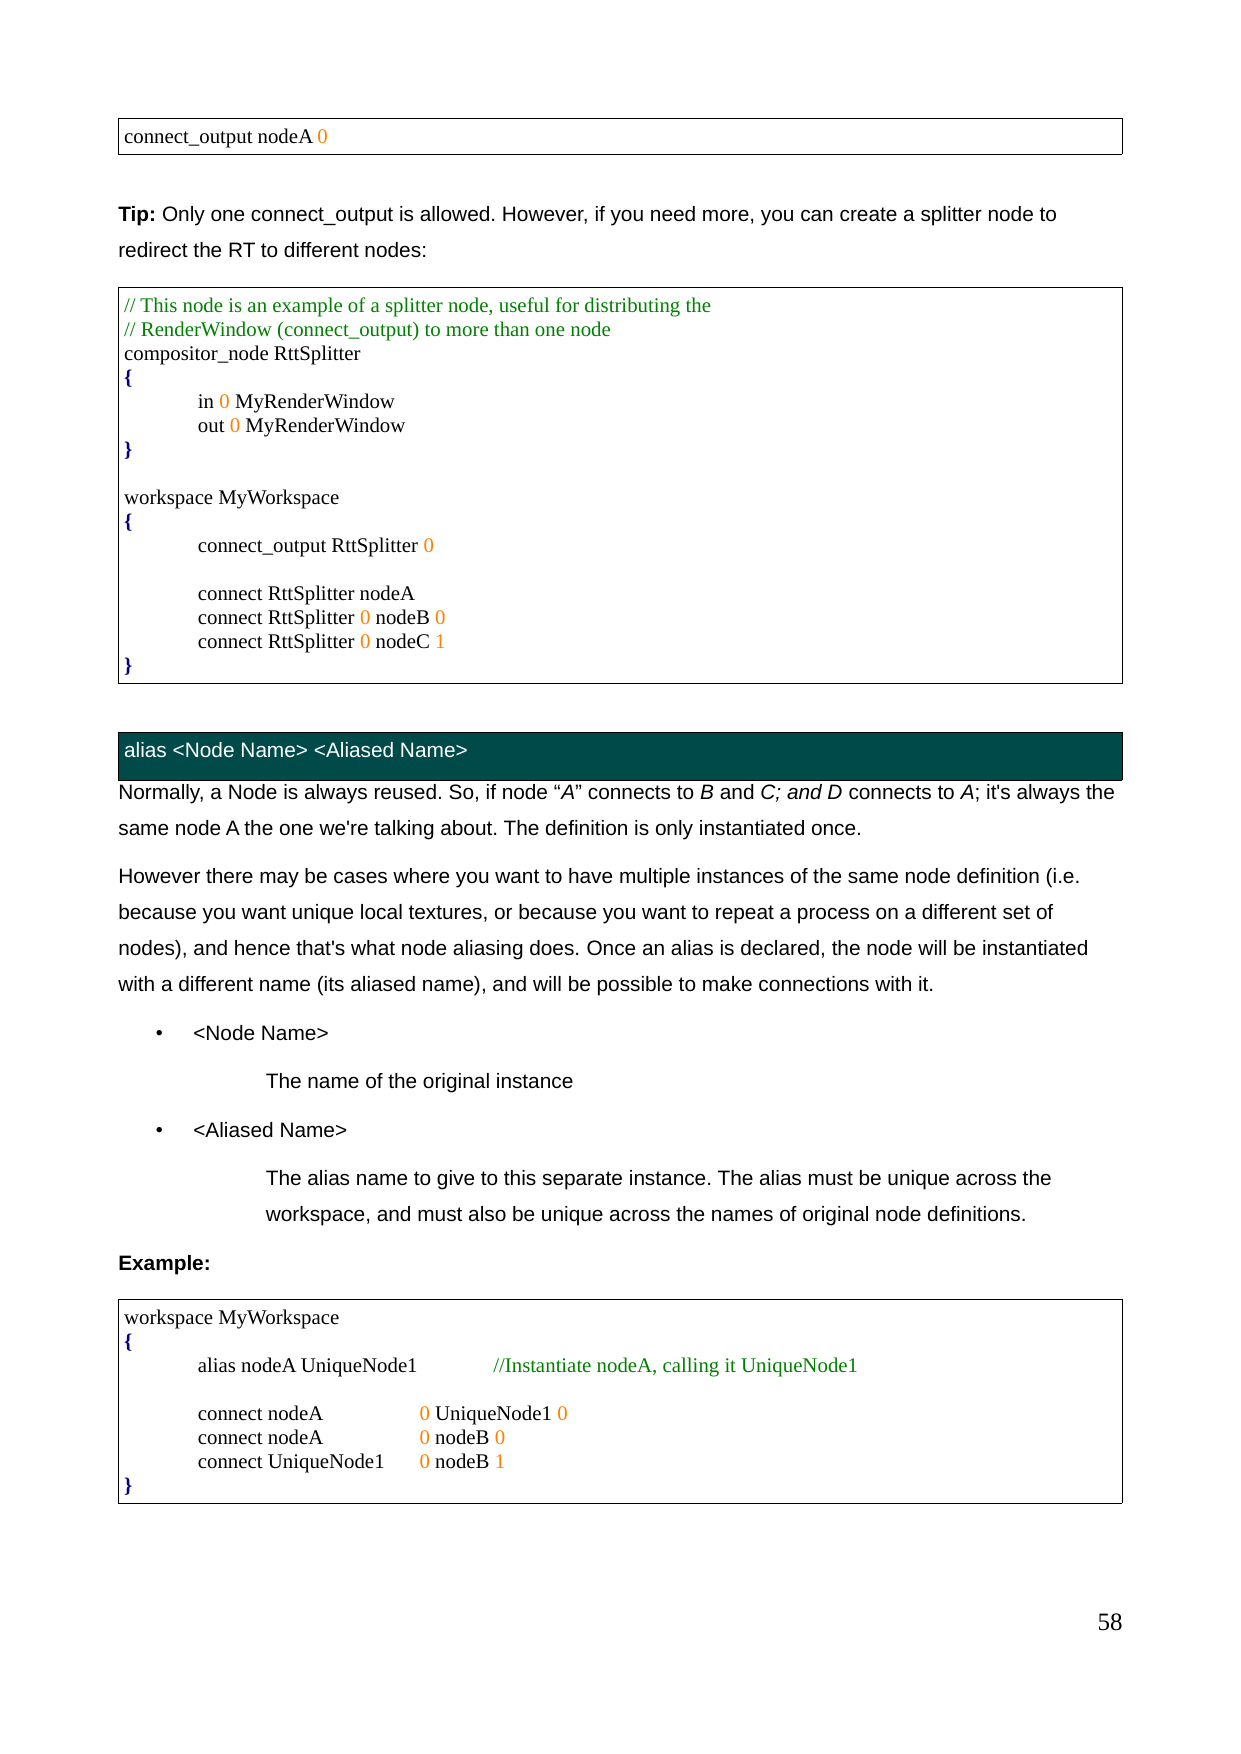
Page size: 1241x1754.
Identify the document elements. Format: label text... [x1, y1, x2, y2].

table_header connect_output nodeA 0 [119, 119, 1122, 154]
table_header workspace MyWorkspace { alias nodeA UniqueNode1 //Instantiate nodeA, calling it UniqueNode1 connect nodeA 0 UniqueNode1 0 connect nodeA 0 nodeB 0 connect UniqueNode1 0 nodeB 1 } [119, 1300, 1122, 1503]
text The alias name to give to this separate instance. The alias must be unique across the workspace, and must also be unique across the names of original node definitions. [266, 1166, 1122, 1226]
list <Node Name> [156, 1021, 1122, 1044]
text Normally, a Node is always reused. So, if node “A” connects to B and C; and D connects to A; it's always the same node A the one we're talking about. The definition is only instantiated once. [118, 781, 1122, 840]
table_header alias <Node Name> <Aliased Name> [119, 733, 1122, 780]
text The name of the original instance [266, 1069, 1122, 1093]
list <Aliased Name> [156, 1117, 1122, 1142]
table_header // This node is an example of a splitter node, useful for distributing the // RenderWindow (connect_output) to more than one node compositor_node RttSplitter { in 0 MyRenderWindow out 0 MyRenderWindow } workspace MyWorkspace { connect_output RttSplitter 0 connect RttSplitter nodeA connect RttSplitter 0 nodeB 0 connect RttSplitter 0 nodeC 1 } [119, 288, 1122, 683]
text However there may be cases where you want to have multiple instances of the same node definition (i.e. because you want unique local textures, or because you want to repeat a process on a different set of nodes), and hence that's what node aliasing does. Once an alias is declared, the node will be instantiated with a different name (its aliased name), and will be possible to make connections with it. [118, 864, 1122, 996]
text Example: [118, 1250, 1122, 1274]
text Tip: Only one connect_output is allowed. However, if you need more, you can create a splitter node to redirect the RT to different nodes: [118, 202, 1122, 262]
